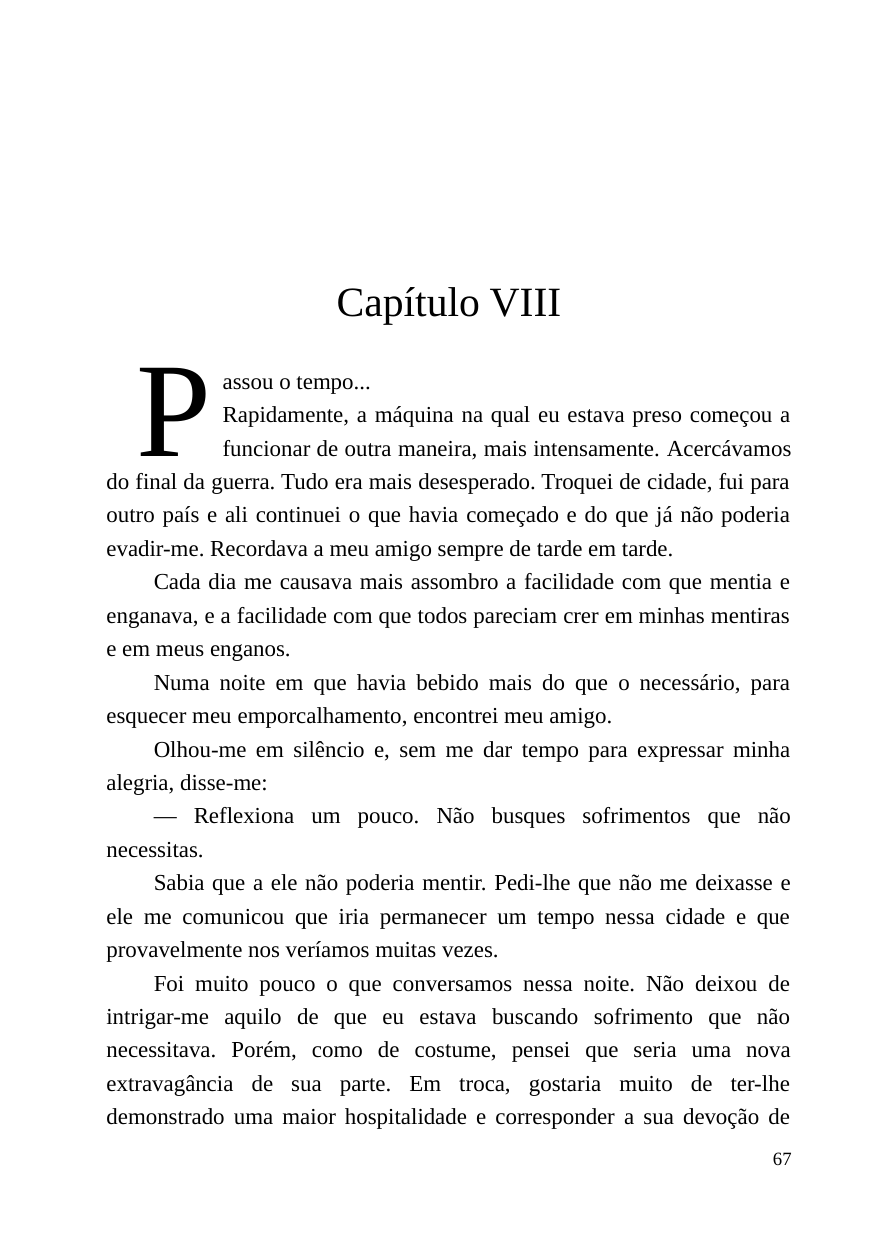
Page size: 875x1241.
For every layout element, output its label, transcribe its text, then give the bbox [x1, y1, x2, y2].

text Foi muito pouco o que conversamos nessa noite. Não deixou de intrigar-me aquilo de que eu estava buscando sofrimento que não necessitava. Porém, como de costume, pensei que seria uma nova extravagância de sua parte. Em troca, gostaria muito de ter-lhe demonstrado uma maior hospitalidade e corresponder a sua devoção de [106, 970, 791, 1130]
text Sabia que a ele não poderia mentir. Pedi-lhe que não me deixasse e ele me comunicou que iria permanecer um tempo nessa cidade e que provavelmente nos veríamos muitas vezes. [106, 869, 791, 963]
text Cada dia me causava mais assombro a facilidade com que mentia e enganava, e a facilidade com que todos pareciam crer em minhas mentiras e em meus enganos. [106, 568, 791, 662]
subtitle Capítulo VIII [106, 277, 791, 325]
text — Reflexiona um pouco. Não busques sofrimentos que não necessitas. [106, 802, 791, 862]
text Passou o tempo... Rapidamente, a máquina na qual eu estava preso começou a funcionar de outra maneira, mais intensamente. Acercávamos do final da guerra. Tudo era mais desesperado. Troquei de cidade, fui para outro país e ali continuei o que havia começado e do que já não poderia evadir-me. Recordava a meu amigo sempre de tarde em tarde. [106, 368, 791, 561]
text Olhou-me em silêncio e, sem me dar tempo para expressar minha alegria, disse-me: [106, 736, 791, 795]
text Numa noite em que havia bebido mais do que o necessário, para esquecer meu emporcalhamento, encontrei meu amigo. [106, 669, 791, 728]
